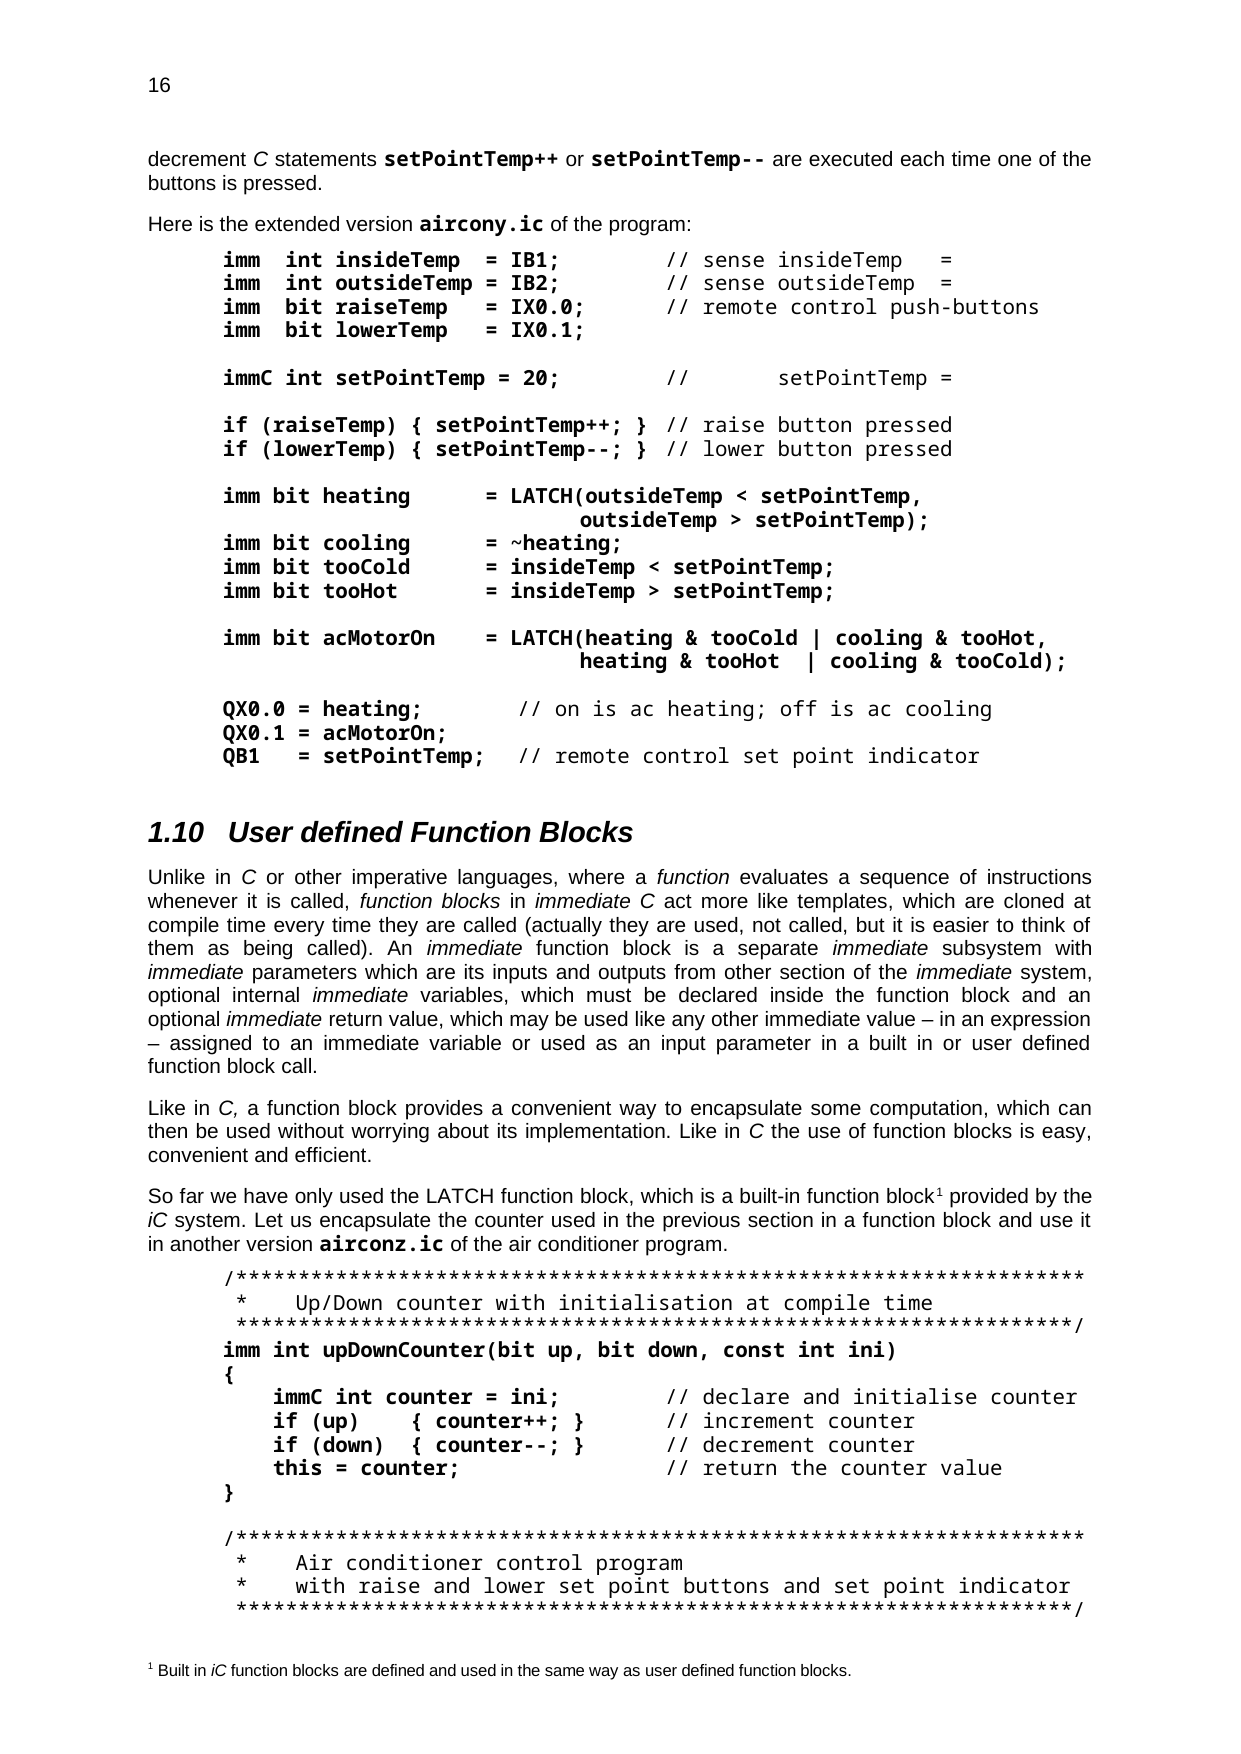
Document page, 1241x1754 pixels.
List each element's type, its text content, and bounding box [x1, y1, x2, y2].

text immC int setPointTemp = 20; // setPointTemp = [223, 366, 1092, 390]
text /******************************************************************** [223, 1528, 1092, 1551]
text So far we have only used the LATCH function block, which is a built-in function block provided by the iC system. Let us encapsulate the counter used in the previous section in a function block and use it in another version airconz.ic of the air conditioner program. [148, 1185, 1092, 1256]
text if (down) { counter--; } // decrement counter [223, 1433, 1092, 1457]
text decrement C statements setPointTemp++ or setPointTemp-- are executed each time one of the buttons is pressed. [148, 148, 1092, 195]
text *******************************************************************/ [223, 1599, 1092, 1622]
text if (up) { counter++; } // increment counter [223, 1409, 1092, 1433]
text imm bit cooling = ~heating; [223, 532, 1092, 556]
text if (lowerTemp) { setPointTemp--; } // lower button pressed [223, 437, 1092, 461]
text Here is the extended version aircony.ic of the program: [148, 213, 1092, 236]
text heating & tooHot | cooling & tooCold); [223, 650, 1092, 674]
text imm bit heating = LATCH(outsideTemp < setPointTemp, [223, 484, 1092, 508]
text if (raiseTemp) { setPointTemp++; } // raise button pressed [223, 414, 1092, 437]
text /******************************************************************** [223, 1268, 1092, 1291]
text imm bit raiseTemp = IX0.0; // remote control push-buttons [223, 295, 1092, 319]
text imm bit tooHot = insideTemp > setPointTemp; [223, 579, 1092, 603]
text imm bit acMotorOn = LATCH(heating & tooCold | cooling & tooHot, [223, 626, 1092, 650]
text QB1 = setPointTemp; // remote control set point indicator [223, 745, 1092, 768]
text Like in C, a function block provides a convenient way to encapsulate some computation, which can then be used without worrying about its implementation. Like in C the use of function blocks is easy, convenient and efficient. [148, 1096, 1092, 1167]
text imm bit lowerTemp = IX0.1; [223, 319, 1092, 343]
text immC int counter = ini; // declare and initialise counter [223, 1386, 1092, 1409]
text imm int upDownCounter(bit up, bit down, const int ini) [223, 1339, 1092, 1362]
text * with raise and lower set point buttons and set point indicator [223, 1575, 1092, 1599]
text *******************************************************************/ [223, 1315, 1092, 1339]
text imm int insideTemp = IB1; // sense insideTemp = [223, 248, 1092, 272]
text QX0.0 = heating; // on is ac heating; off is ac cooling [223, 697, 1092, 721]
text } [223, 1481, 1092, 1504]
subtitle User defined Function Blocks [148, 816, 1092, 848]
text imm bit tooCold = insideTemp < setPointTemp; [223, 556, 1092, 579]
text { [223, 1362, 1092, 1386]
text imm int outsideTemp = IB2; // sense outsideTemp = [223, 272, 1092, 295]
text Unlike in C or other imperative languages, where a function evaluates a sequence of instructions whenever it is called, function blocks in immediate C act more like templates, which are cloned at compile time every time they are called (actually they are used, not called, but it is easier to think of them as being called). An immediate function block is a separate immediate subsystem with immediate parameters which are its inputs and outputs from other section of the immediate system, optional internal immediate variables, which must be declared inside the function block and an optional immediate return value, which may be used like any other immediate value – in an expression – assigned to an immediate variable or used as an input parameter in a built in or user defined function block call. [148, 866, 1092, 1079]
text outsideTemp > setPointTemp); [223, 508, 1092, 532]
text * Up/Down counter with initialisation at compile time [223, 1291, 1092, 1315]
text this = counter; // return the counter value [223, 1457, 1092, 1481]
text QX0.1 = acMotorOn; [223, 721, 1092, 745]
text * Air conditioner control program [223, 1551, 1092, 1575]
text Built in iC function blocks are defined and used in the same way as user defined function blocks. [148, 1657, 1092, 1681]
